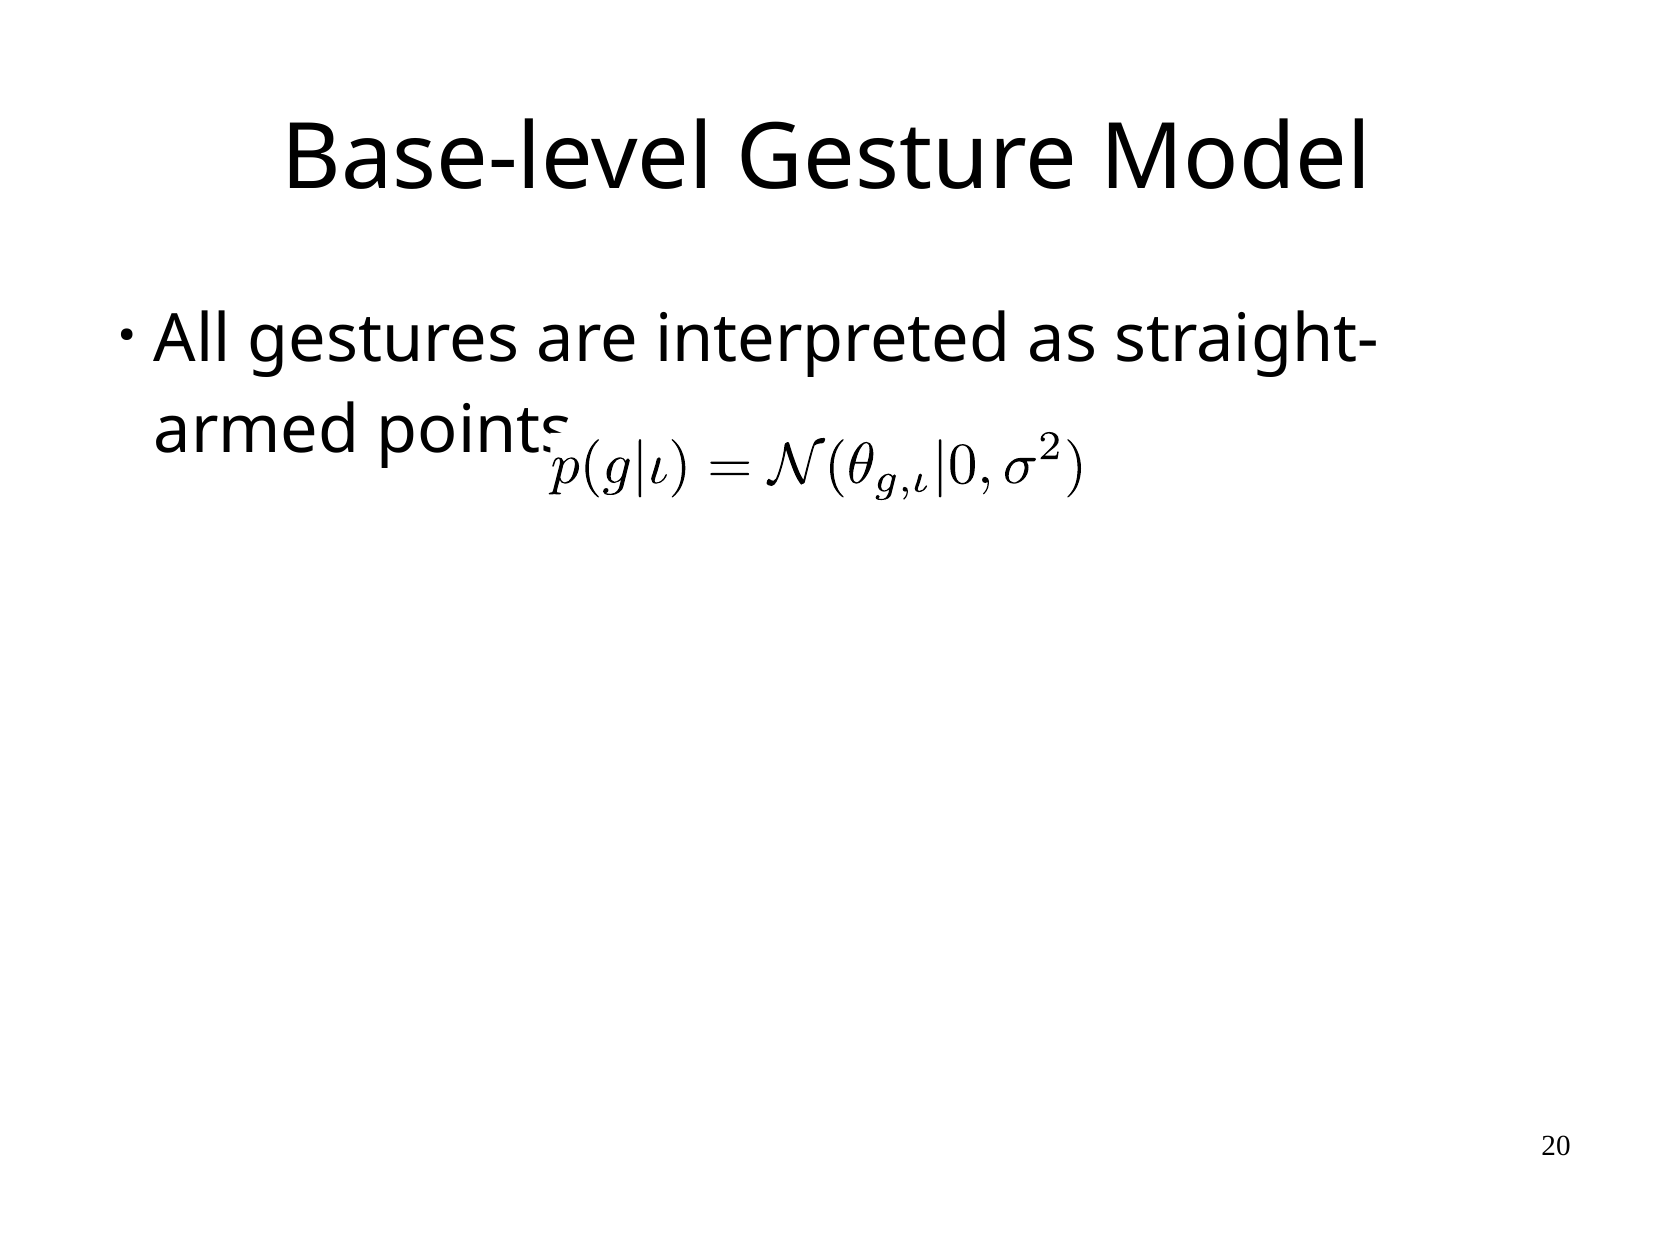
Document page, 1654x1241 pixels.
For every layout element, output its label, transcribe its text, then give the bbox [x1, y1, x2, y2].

title Base-level Gesture Model [82, 49, 1571, 257]
list All gestures are interpreted as straight-armed points [82, 290, 1571, 1010]
text_box [548, 431, 1087, 501]
